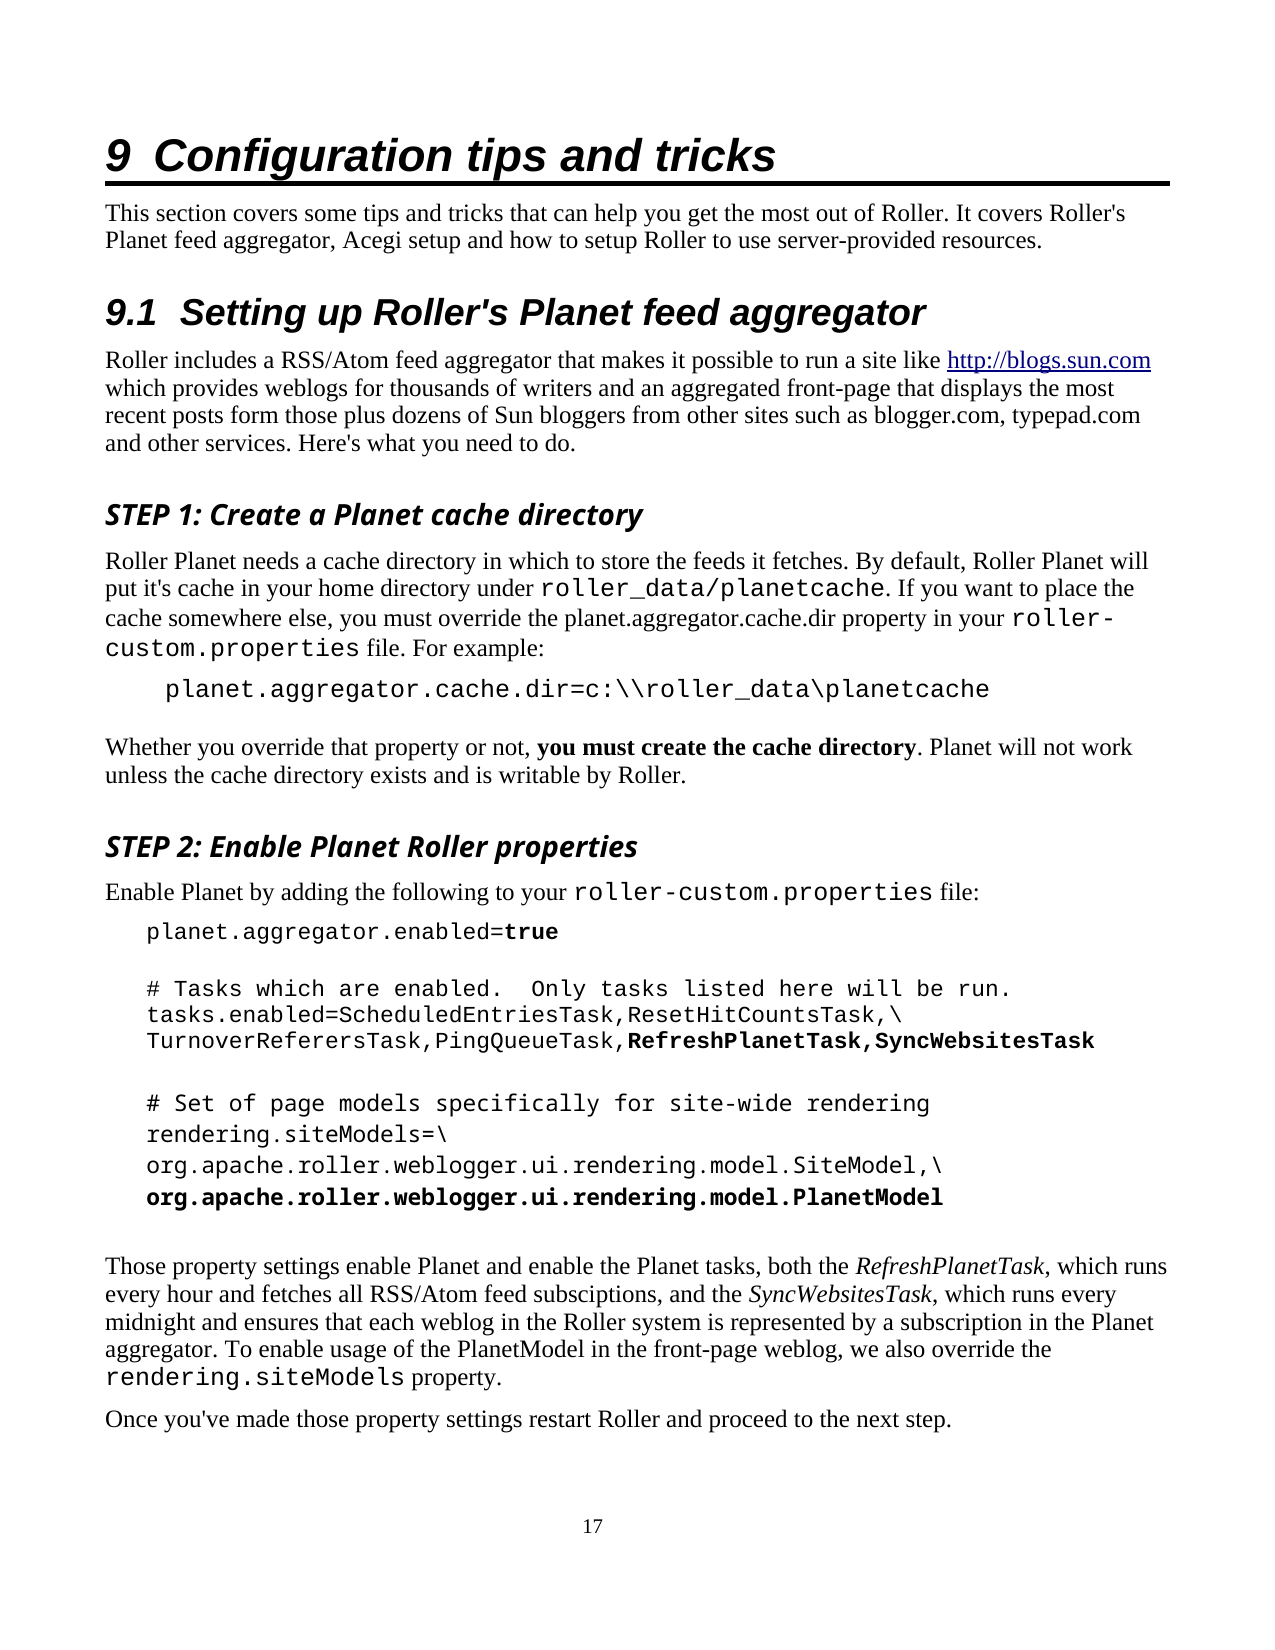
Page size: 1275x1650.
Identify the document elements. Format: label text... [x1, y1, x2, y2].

subtitle STEP 2: Enable Planet Roller properties [105, 826, 1170, 866]
text This section covers some tips and tricks that can help you get the most out of Roller. It covers Roller's Planet feed aggregator, Acegi setup and how to setup Roller to use server-provided resources. [105, 199, 1170, 254]
subtitle STEP 1: Create a Planet cache directory [105, 494, 1170, 534]
text Roller includes a RSS/Atom feed aggregator that makes it possible to run a site like http://blogs.sun.com which provides weblogs for thousands of writers and an aggregated front-page that displays the most recent posts form those plus dozens of Sun bloggers from other sites such as blogger.com, typepad.com and other services. Here's what you need to do. [105, 346, 1170, 457]
text org.apache.roller.weblogger.ui.rendering.model.SiteModel,\ [105, 1149, 1170, 1180]
text planet.aggregator.enabled=true [105, 920, 1170, 946]
text Enable Planet by adding the following to your roller-custom.properties file: [105, 878, 1170, 908]
text org.apache.roller.weblogger.ui.rendering.model.PlanetModel [105, 1180, 1170, 1212]
text planet.aggregator.cache.dir=c:\\roller_data\planetcache [105, 676, 1170, 705]
text # Tasks which are enabled. Only tasks listed here will be run. tasks.enabled=ScheduledEntriesTask,ResetHitCountsTask,\ TurnoverReferersTask,PingQueueTask,RefreshPlanetTask,SyncWebsitesTask [105, 978, 1170, 1055]
text Those property settings enable Planet and enable the Planet tasks, both the RefreshPlanetTask, which runs every hour and fetches all RSS/Atom feed subsciptions, and the SyncWebsitesTask, which runs every midnight and ensures that each weblog in the Roller system is represented by a subscription in the Planet aggregator. To enable usage of the PlanetModel in the front-page weblog, we also override the rendering.siteModels property. [105, 1252, 1170, 1393]
text # Set of page models specifically for site-wide rendering [105, 1087, 1170, 1118]
subtitle Configuration tips and tricks [105, 130, 1170, 181]
text Whether you override that property or not, you must create the cache directory. Planet will not work unless the cache directory exists and is writable by Roller. [105, 733, 1170, 788]
text Once you've made those property settings restart Roller and proceed to the next step. [105, 1406, 1170, 1433]
text Roller Planet needs a cache directory in which to store the feeds it fetches. By default, Roller Planet will put it's cache in your home directory under roller_data/planetcache. If you want to place the cache somewhere else, you must override the planet.aggregator.cache.dir property in your roller-custom.properties file. For example: [105, 547, 1170, 664]
text rendering.siteModels=\ [105, 1118, 1170, 1149]
subtitle Setting up Roller's Planet feed aggregator [105, 292, 1170, 334]
